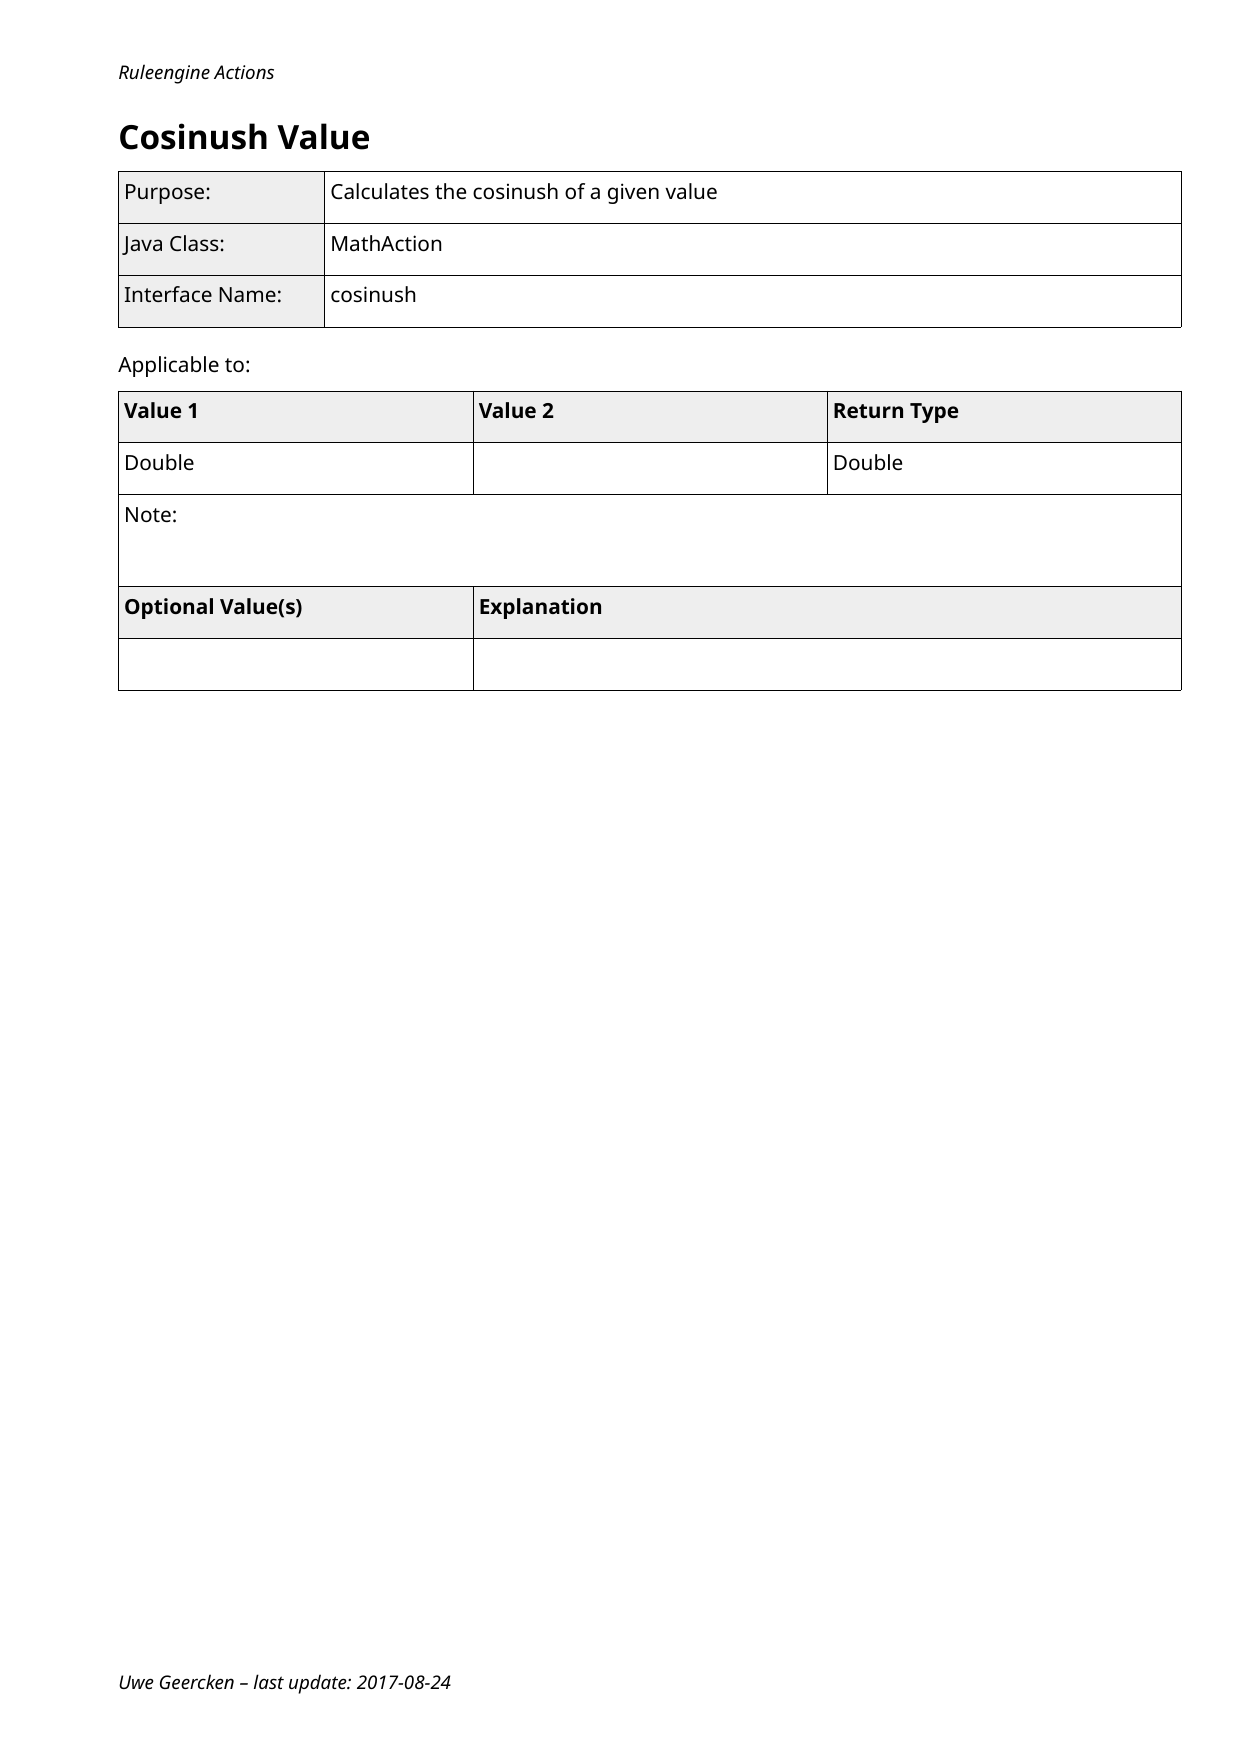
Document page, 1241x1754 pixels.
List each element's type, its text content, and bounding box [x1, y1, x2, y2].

table_cell [474, 443, 827, 494]
table_cell [474, 639, 1181, 689]
text Applicable to: [118, 350, 1181, 379]
table_cell Double [828, 443, 1181, 494]
table_cell Optional Value(s) [119, 587, 473, 638]
table_cell Java Class: [119, 224, 324, 275]
table_cell Double [119, 443, 473, 494]
table_header Purpose: [119, 172, 324, 223]
table_header Calculates the cosinush of a given value [325, 172, 1181, 223]
table_cell Note: [119, 495, 1181, 586]
table_cell Explanation [474, 587, 1181, 638]
text Cosinush Value [118, 114, 1181, 159]
table_cell [119, 639, 473, 689]
table_cell Interface Name: [119, 276, 324, 327]
table_header Value 1 [119, 392, 473, 442]
table_header Value 2 [474, 392, 827, 442]
table_cell MathAction [325, 224, 1181, 275]
table_cell cosinush [325, 276, 1181, 327]
table_header Return Type [828, 392, 1181, 442]
